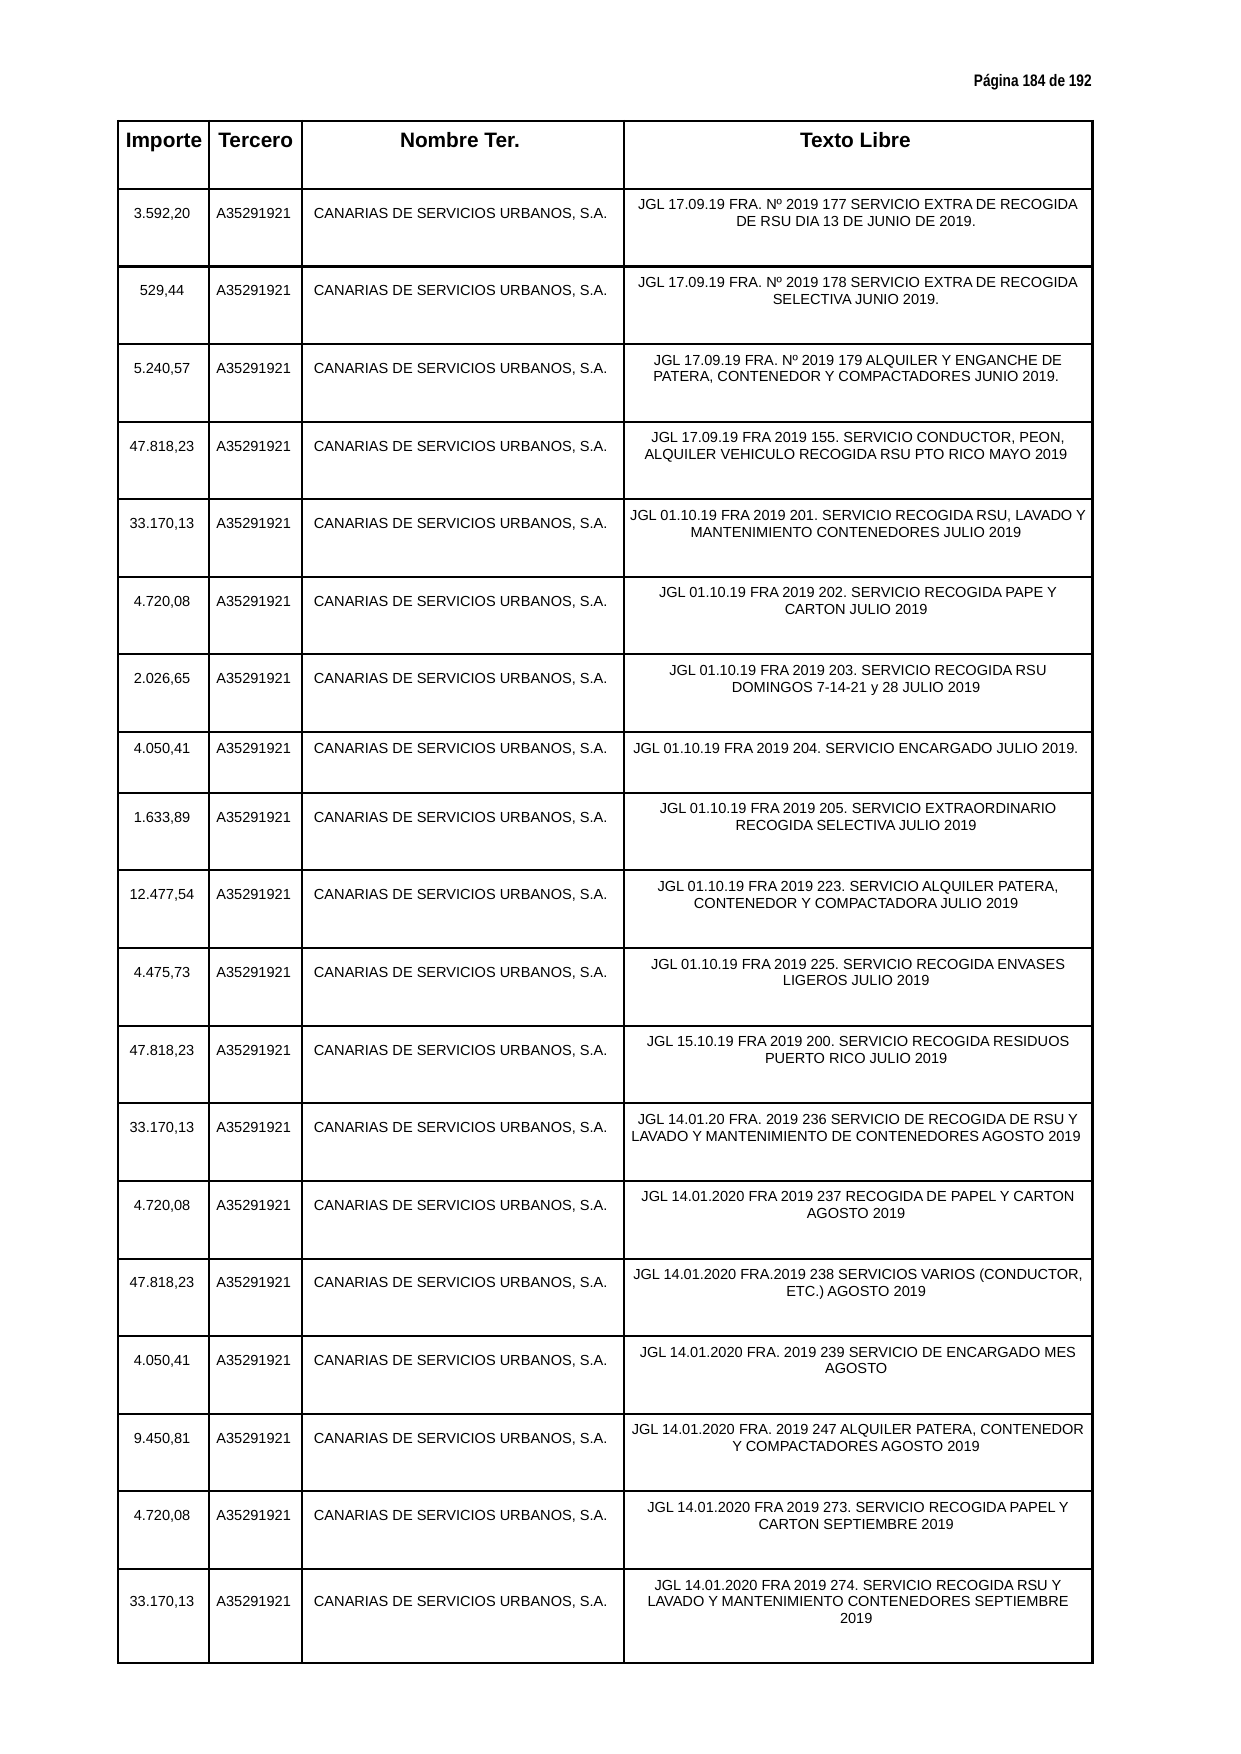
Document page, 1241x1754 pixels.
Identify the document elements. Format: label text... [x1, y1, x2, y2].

table_header Tercero [210, 122, 301, 188]
table_cell CANARIAS DE SERVICIOS URBANOS, S.A. [303, 345, 623, 421]
table_cell 4.720,08 [119, 1182, 208, 1257]
table_cell 47.818,23 [119, 423, 208, 498]
table_cell JGL 15.10.19 FRA 2019 200. SERVICIO RECOGIDA RESIDUOS PUERTO RICO JULIO 2019 [625, 1027, 1091, 1102]
table_cell A35291921 [210, 1492, 301, 1568]
table_cell 4.050,41 [119, 1337, 208, 1413]
table_cell JGL 14.01.2020 FRA 2019 237 RECOGIDA DE PAPEL Y CARTON AGOSTO 2019 [625, 1182, 1091, 1257]
table_cell A35291921 [210, 500, 301, 576]
table_cell A35291921 [210, 949, 301, 1024]
table_cell A35291921 [210, 794, 301, 869]
table_cell A35291921 [210, 268, 301, 343]
table_header Nombre Ter. [303, 122, 623, 188]
table_cell 529,44 [119, 268, 208, 343]
table_cell 2.026,65 [119, 655, 208, 731]
table_cell A35291921 [210, 1027, 301, 1102]
table_cell JGL 01.10.19 FRA 2019 223. SERVICIO ALQUILER PATERA, CONTENEDOR Y COMPACTADORA JULIO 2019 [625, 871, 1091, 947]
table_cell 4.720,08 [119, 1492, 208, 1568]
table_cell 33.170,13 [119, 500, 208, 576]
table_cell JGL 14.01.2020 FRA 2019 273. SERVICIO RECOGIDA PAPEL Y CARTON SEPTIEMBRE 2019 [625, 1492, 1091, 1568]
table_cell CANARIAS DE SERVICIOS URBANOS, S.A. [303, 1182, 623, 1257]
table_cell A35291921 [210, 1104, 301, 1180]
table_cell 3.592,20 [119, 190, 208, 265]
table_cell CANARIAS DE SERVICIOS URBANOS, S.A. [303, 578, 623, 653]
table_cell JGL 01.10.19 FRA 2019 225. SERVICIO RECOGIDA ENVASES LIGEROS JULIO 2019 [625, 949, 1091, 1024]
table_cell JGL 01.10.19 FRA 2019 202. SERVICIO RECOGIDA PAPE Y CARTON JULIO 2019 [625, 578, 1091, 653]
table_cell JGL 14.01.2020 FRA. 2019 247 ALQUILER PATERA, CONTENEDOR Y COMPACTADORES AGOSTO 2019 [625, 1415, 1091, 1490]
table_cell CANARIAS DE SERVICIOS URBANOS, S.A. [303, 268, 623, 343]
table_header Importe [119, 122, 208, 188]
table_cell JGL 17.09.19 FRA. Nº 2019 178 SERVICIO EXTRA DE RECOGIDA SELECTIVA JUNIO 2019. [625, 268, 1091, 343]
table_cell CANARIAS DE SERVICIOS URBANOS, S.A. [303, 871, 623, 947]
table_cell A35291921 [210, 190, 301, 265]
table_cell 12.477,54 [119, 871, 208, 947]
table_cell JGL 14.01.2020 FRA.2019 238 SERVICIOS VARIOS (CONDUCTOR, ETC.) AGOSTO 2019 [625, 1260, 1091, 1335]
table_cell 4.475,73 [119, 949, 208, 1024]
table_cell CANARIAS DE SERVICIOS URBANOS, S.A. [303, 500, 623, 576]
table_cell JGL 14.01.2020 FRA 2019 274. SERVICIO RECOGIDA RSU Y LAVADO Y MANTENIMIENTO CONTENEDORES SEPTIEMBRE 2019 [625, 1570, 1091, 1662]
table_cell A35291921 [210, 733, 301, 792]
table_cell CANARIAS DE SERVICIOS URBANOS, S.A. [303, 1415, 623, 1490]
table_cell CANARIAS DE SERVICIOS URBANOS, S.A. [303, 423, 623, 498]
table_cell CANARIAS DE SERVICIOS URBANOS, S.A. [303, 949, 623, 1024]
table_cell A35291921 [210, 578, 301, 653]
table_cell JGL 17.09.19 FRA 2019 155. SERVICIO CONDUCTOR, PEON, ALQUILER VEHICULO RECOGIDA RSU PTO RICO MAYO 2019 [625, 423, 1091, 498]
table_cell 47.818,23 [119, 1260, 208, 1335]
table_cell JGL 01.10.19 FRA 2019 204. SERVICIO ENCARGADO JULIO 2019. [625, 733, 1091, 792]
table_cell 4.050,41 [119, 733, 208, 792]
table_cell CANARIAS DE SERVICIOS URBANOS, S.A. [303, 655, 623, 731]
table_cell CANARIAS DE SERVICIOS URBANOS, S.A. [303, 1104, 623, 1180]
table_cell A35291921 [210, 655, 301, 731]
table_cell CANARIAS DE SERVICIOS URBANOS, S.A. [303, 1260, 623, 1335]
table_cell JGL 17.09.19 FRA. Nº 2019 179 ALQUILER Y ENGANCHE DE PATERA, CONTENEDOR Y COMPACTADORES JUNIO 2019. [625, 345, 1091, 421]
table_cell 5.240,57 [119, 345, 208, 421]
table_cell 9.450,81 [119, 1415, 208, 1490]
table_cell 33.170,13 [119, 1104, 208, 1180]
table_cell JGL 14.01.20 FRA. 2019 236 SERVICIO DE RECOGIDA DE RSU Y LAVADO Y MANTENIMIENTO DE CONTENEDORES AGOSTO 2019 [625, 1104, 1091, 1180]
table_cell A35291921 [210, 1415, 301, 1490]
table_cell JGL 01.10.19 FRA 2019 201. SERVICIO RECOGIDA RSU, LAVADO Y MANTENIMIENTO CONTENEDORES JULIO 2019 [625, 500, 1091, 576]
table_cell CANARIAS DE SERVICIOS URBANOS, S.A. [303, 794, 623, 869]
table_cell CANARIAS DE SERVICIOS URBANOS, S.A. [303, 733, 623, 792]
table_header Texto Libre [625, 122, 1091, 188]
table_cell CANARIAS DE SERVICIOS URBANOS, S.A. [303, 1570, 623, 1662]
table_cell A35291921 [210, 1570, 301, 1662]
table_cell 4.720,08 [119, 578, 208, 653]
table_cell CANARIAS DE SERVICIOS URBANOS, S.A. [303, 1027, 623, 1102]
table_cell CANARIAS DE SERVICIOS URBANOS, S.A. [303, 1492, 623, 1568]
table_cell JGL 14.01.2020 FRA. 2019 239 SERVICIO DE ENCARGADO MES AGOSTO [625, 1337, 1091, 1413]
table_cell CANARIAS DE SERVICIOS URBANOS, S.A. [303, 190, 623, 265]
table_cell A35291921 [210, 423, 301, 498]
table_cell A35291921 [210, 1182, 301, 1257]
table_cell 1.633,89 [119, 794, 208, 869]
table_cell JGL 01.10.19 FRA 2019 205. SERVICIO EXTRAORDINARIO RECOGIDA SELECTIVA JULIO 2019 [625, 794, 1091, 869]
table_cell A35291921 [210, 871, 301, 947]
table_cell A35291921 [210, 1260, 301, 1335]
table_cell JGL 01.10.19 FRA 2019 203. SERVICIO RECOGIDA RSU DOMINGOS 7-14-21 y 28 JULIO 2019 [625, 655, 1091, 731]
table_cell JGL 17.09.19 FRA. Nº 2019 177 SERVICIO EXTRA DE RECOGIDA DE RSU DIA 13 DE JUNIO DE 2019. [625, 190, 1091, 265]
table_cell CANARIAS DE SERVICIOS URBANOS, S.A. [303, 1337, 623, 1413]
table_cell A35291921 [210, 345, 301, 421]
table_cell A35291921 [210, 1337, 301, 1413]
table_cell 33.170,13 [119, 1570, 208, 1662]
table_cell 47.818,23 [119, 1027, 208, 1102]
